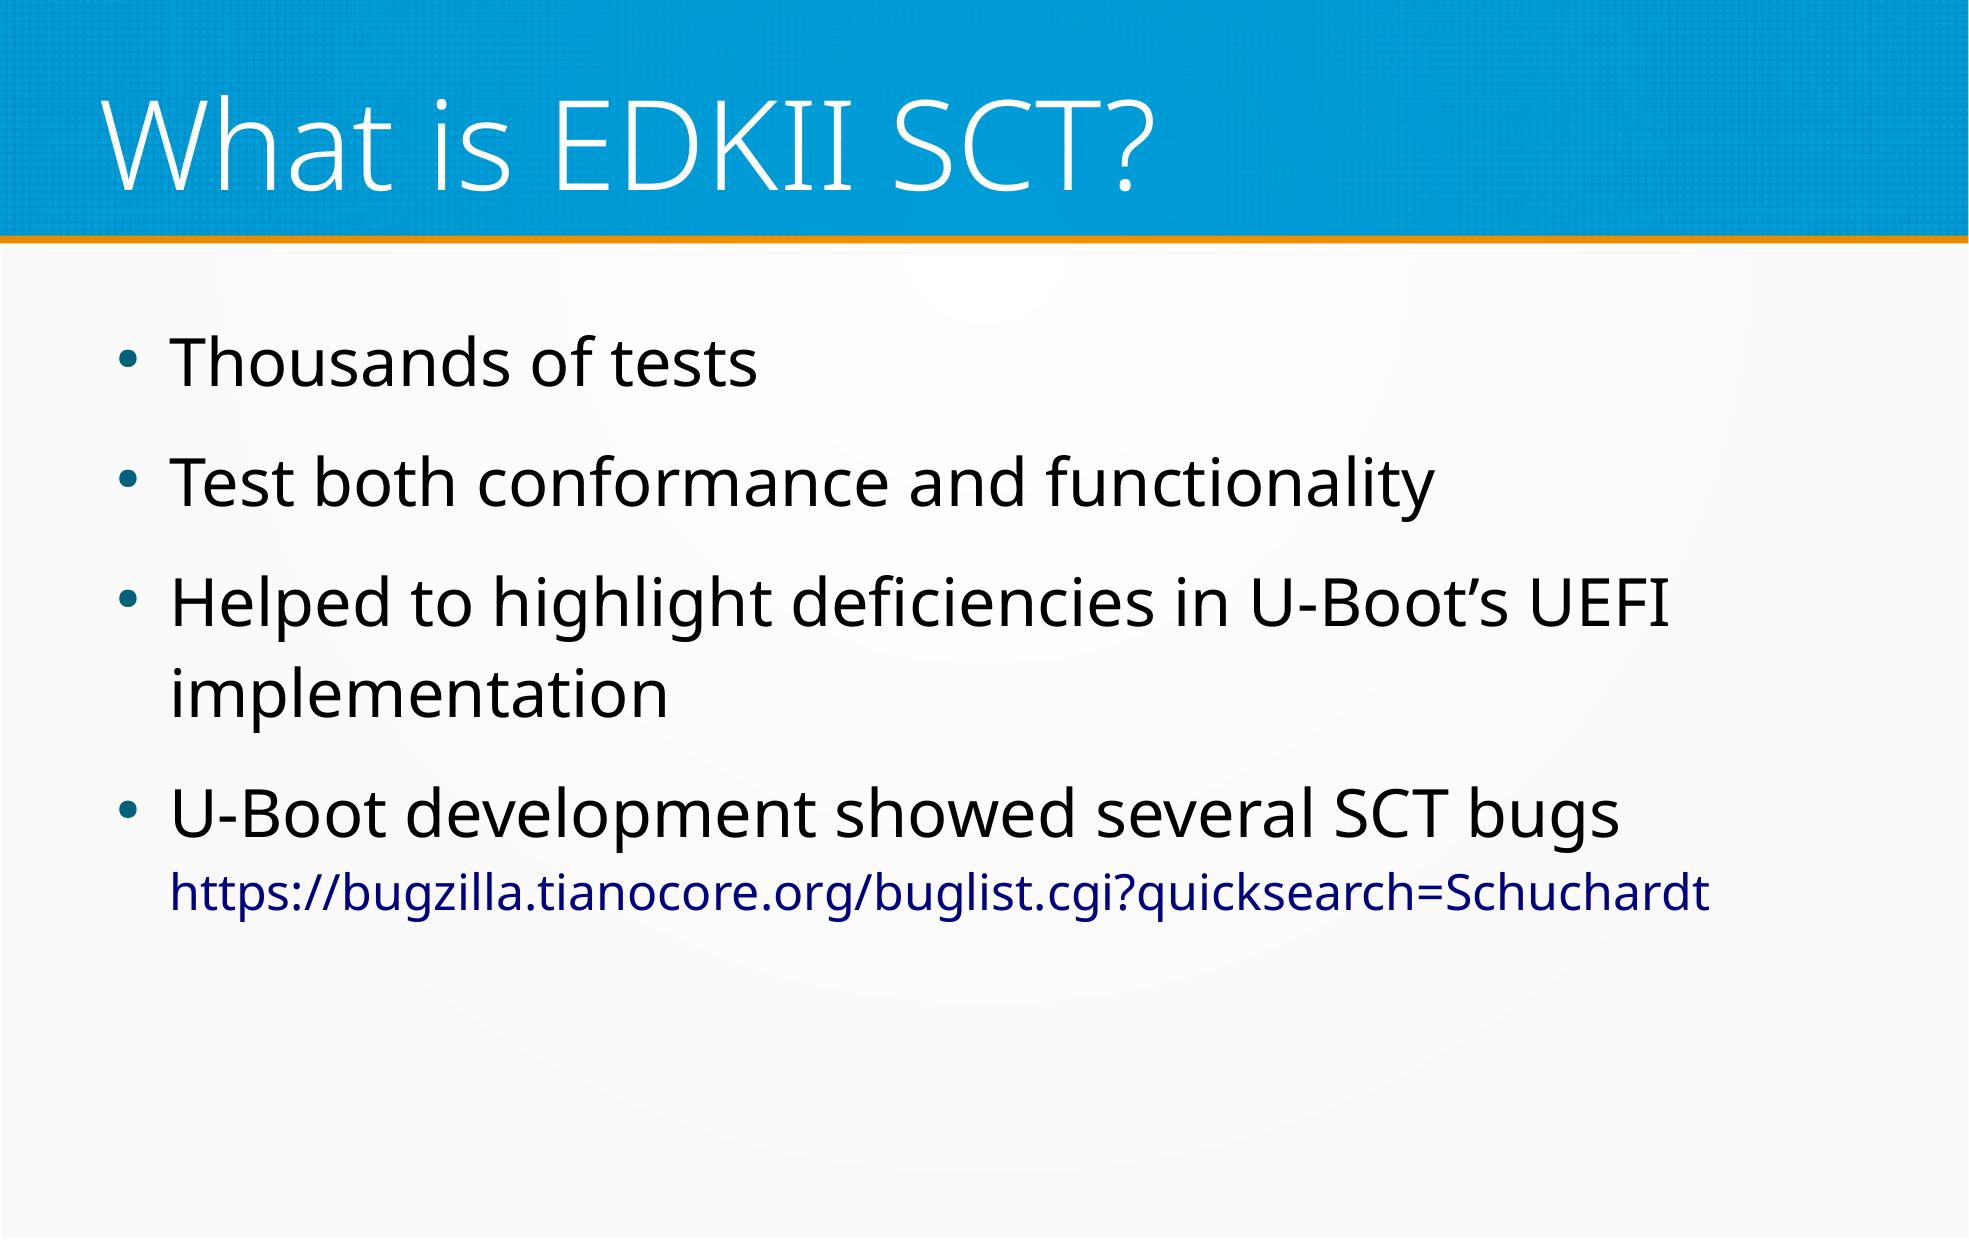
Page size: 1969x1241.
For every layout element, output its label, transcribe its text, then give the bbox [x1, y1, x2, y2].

picture [0, 236, 1969, 1241]
list Thousands of tests Test both conformance and functionality Helped to highlight deficiencies in U-Boot’s UEFI implementation U-Boot development showed several SCT bugs https://bugzilla.tianocore.org/buglist.cgi?quicksearch=Schuchardt [98, 315, 1861, 1081]
title What is EDKII SCT? [98, 19, 1870, 227]
